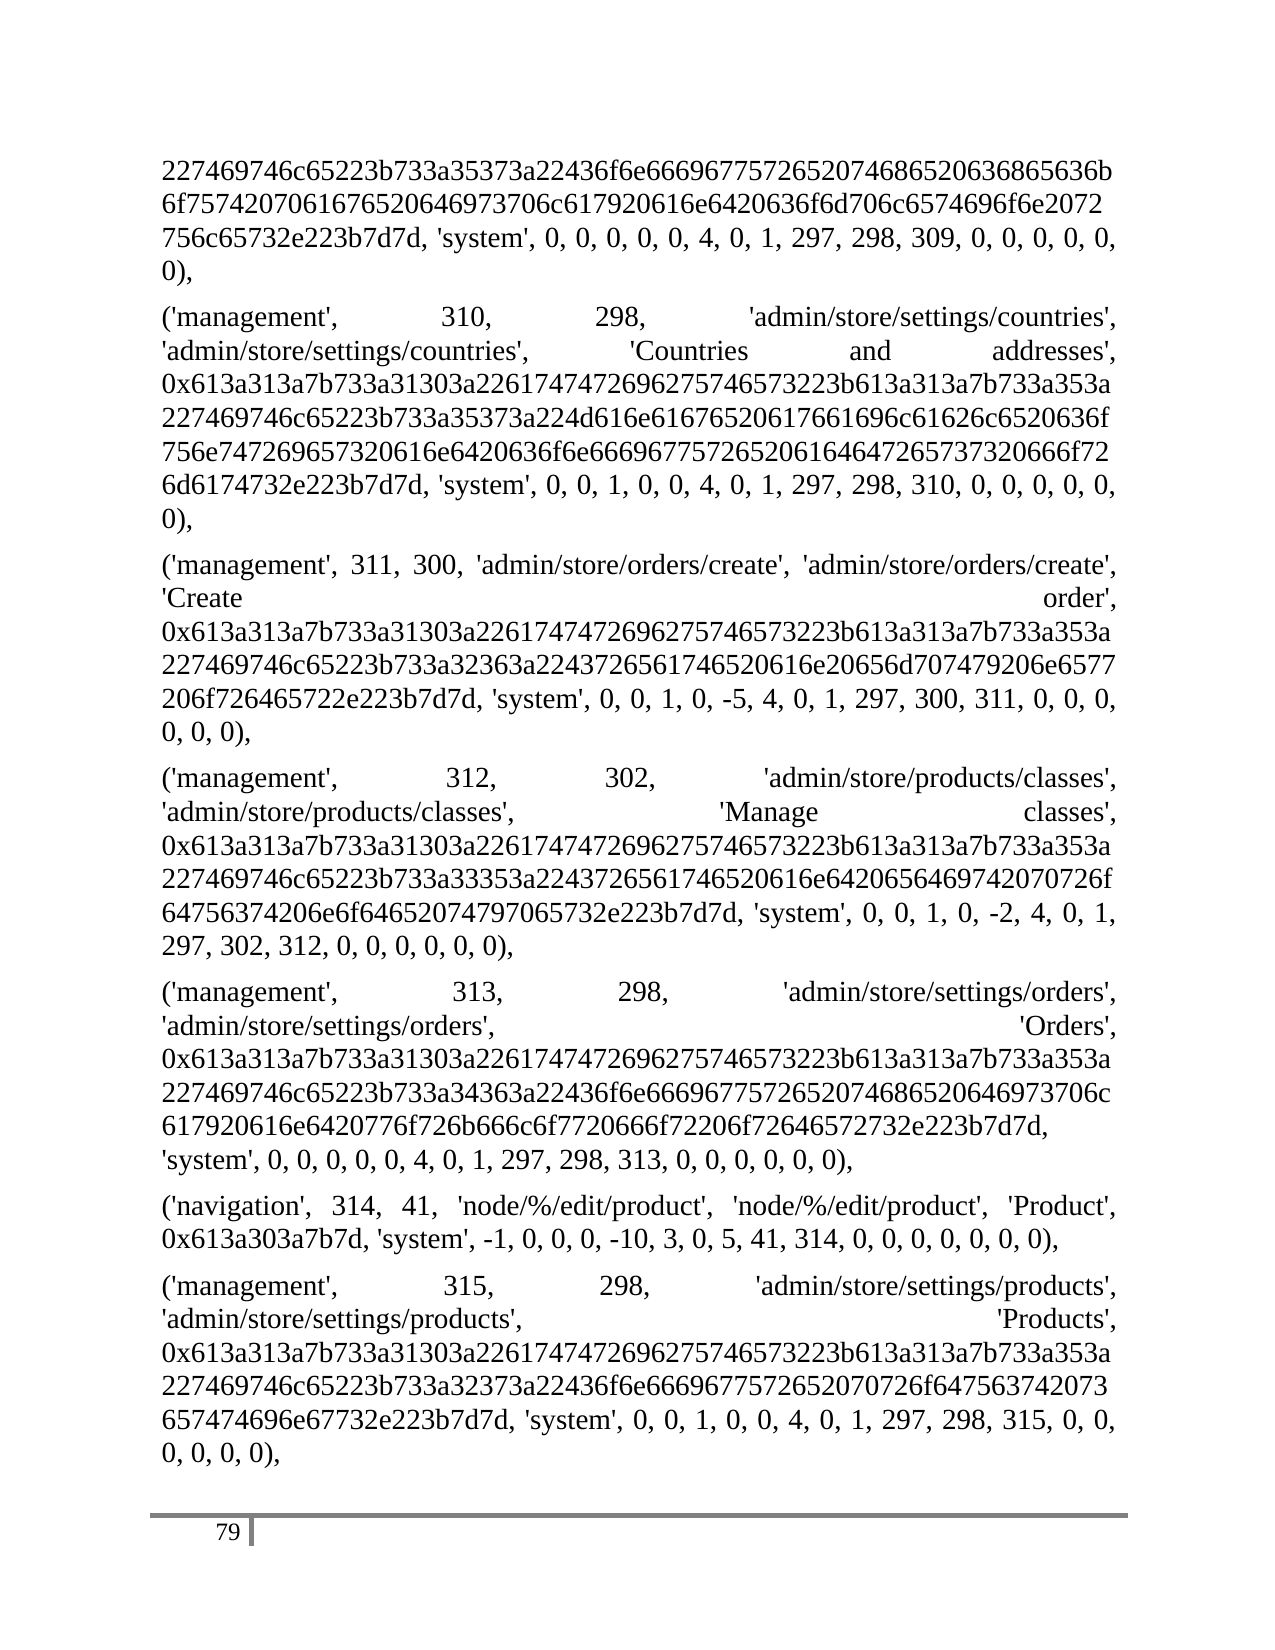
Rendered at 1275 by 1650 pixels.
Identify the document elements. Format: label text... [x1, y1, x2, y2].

text ('management', 313, 298, 'admin/store/settings/orders', 'admin/store/settings/orders', 'Orders', 0x613a313a7b733a31303a2261747472696275746573223b613a313a7b733a353a227469746c65223b733a34363a22436f6e6669677572652074686520646973706c617920616e6420776f726b666c6f7720666f72206f72646572732e223b7d7d, 'system', 0, 0, 0, 0, 0, 4, 0, 1, 297, 298, 313, 0, 0, 0, 0, 0, 0), [161, 974, 1117, 1176]
text ('navigation', 314, 41, 'node/%/edit/product', 'node/%/edit/product', 'Product', 0x613a303a7b7d, 'system', -1, 0, 0, 0, -10, 3, 0, 5, 41, 314, 0, 0, 0, 0, 0, 0, 0), [161, 1188, 1117, 1255]
text ('management', 312, 302, 'admin/store/products/classes', 'admin/store/products/classes', 'Manage classes', 0x613a313a7b733a31303a2261747472696275746573223b613a313a7b733a353a227469746c65223b733a33353a2243726561746520616e6420656469742070726f64756374206e6f64652074797065732e223b7d7d, 'system', 0, 0, 1, 0, -2, 4, 0, 1, 297, 302, 312, 0, 0, 0, 0, 0, 0), [161, 761, 1117, 962]
text ('management', 311, 300, 'admin/store/orders/create', 'admin/store/orders/create', 'Create order', 0x613a313a7b733a31303a2261747472696275746573223b613a313a7b733a353a227469746c65223b733a32363a2243726561746520616e20656d707479206e6577206f726465722e223b7d7d, 'system', 0, 0, 1, 0, -5, 4, 0, 1, 297, 300, 311, 0, 0, 0, 0, 0, 0), [161, 547, 1117, 748]
text ('management', 310, 298, 'admin/store/settings/countries', 'admin/store/settings/countries', 'Countries and addresses', 0x613a313a7b733a31303a2261747472696275746573223b613a313a7b733a353a227469746c65223b733a35373a224d616e61676520617661696c61626c6520636f756e747269657320616e6420636f6e666967757265206164647265737320666f726d6174732e223b7d7d, 'system', 0, 0, 1, 0, 0, 4, 0, 1, 297, 298, 310, 0, 0, 0, 0, 0, 0), [161, 299, 1117, 534]
text ('management', 315, 298, 'admin/store/settings/products', 'admin/store/settings/products', 'Products', 0x613a313a7b733a31303a2261747472696275746573223b613a313a7b733a353a227469746c65223b733a32373a22436f6e6669677572652070726f647563742073657474696e67732e223b7d7d, 'system', 0, 0, 1, 0, 0, 4, 0, 1, 297, 298, 315, 0, 0, 0, 0, 0, 0), [161, 1268, 1117, 1469]
text 227469746c65223b733a35373a22436f6e6669677572652074686520636865636b6f7574207061676520646973706c617920616e6420636f6d706c6574696f6e2072756c65732e223b7d7d, 'system', 0, 0, 0, 0, 0, 4, 0, 1, 297, 298, 309, 0, 0, 0, 0, 0, 0), [161, 153, 1117, 287]
